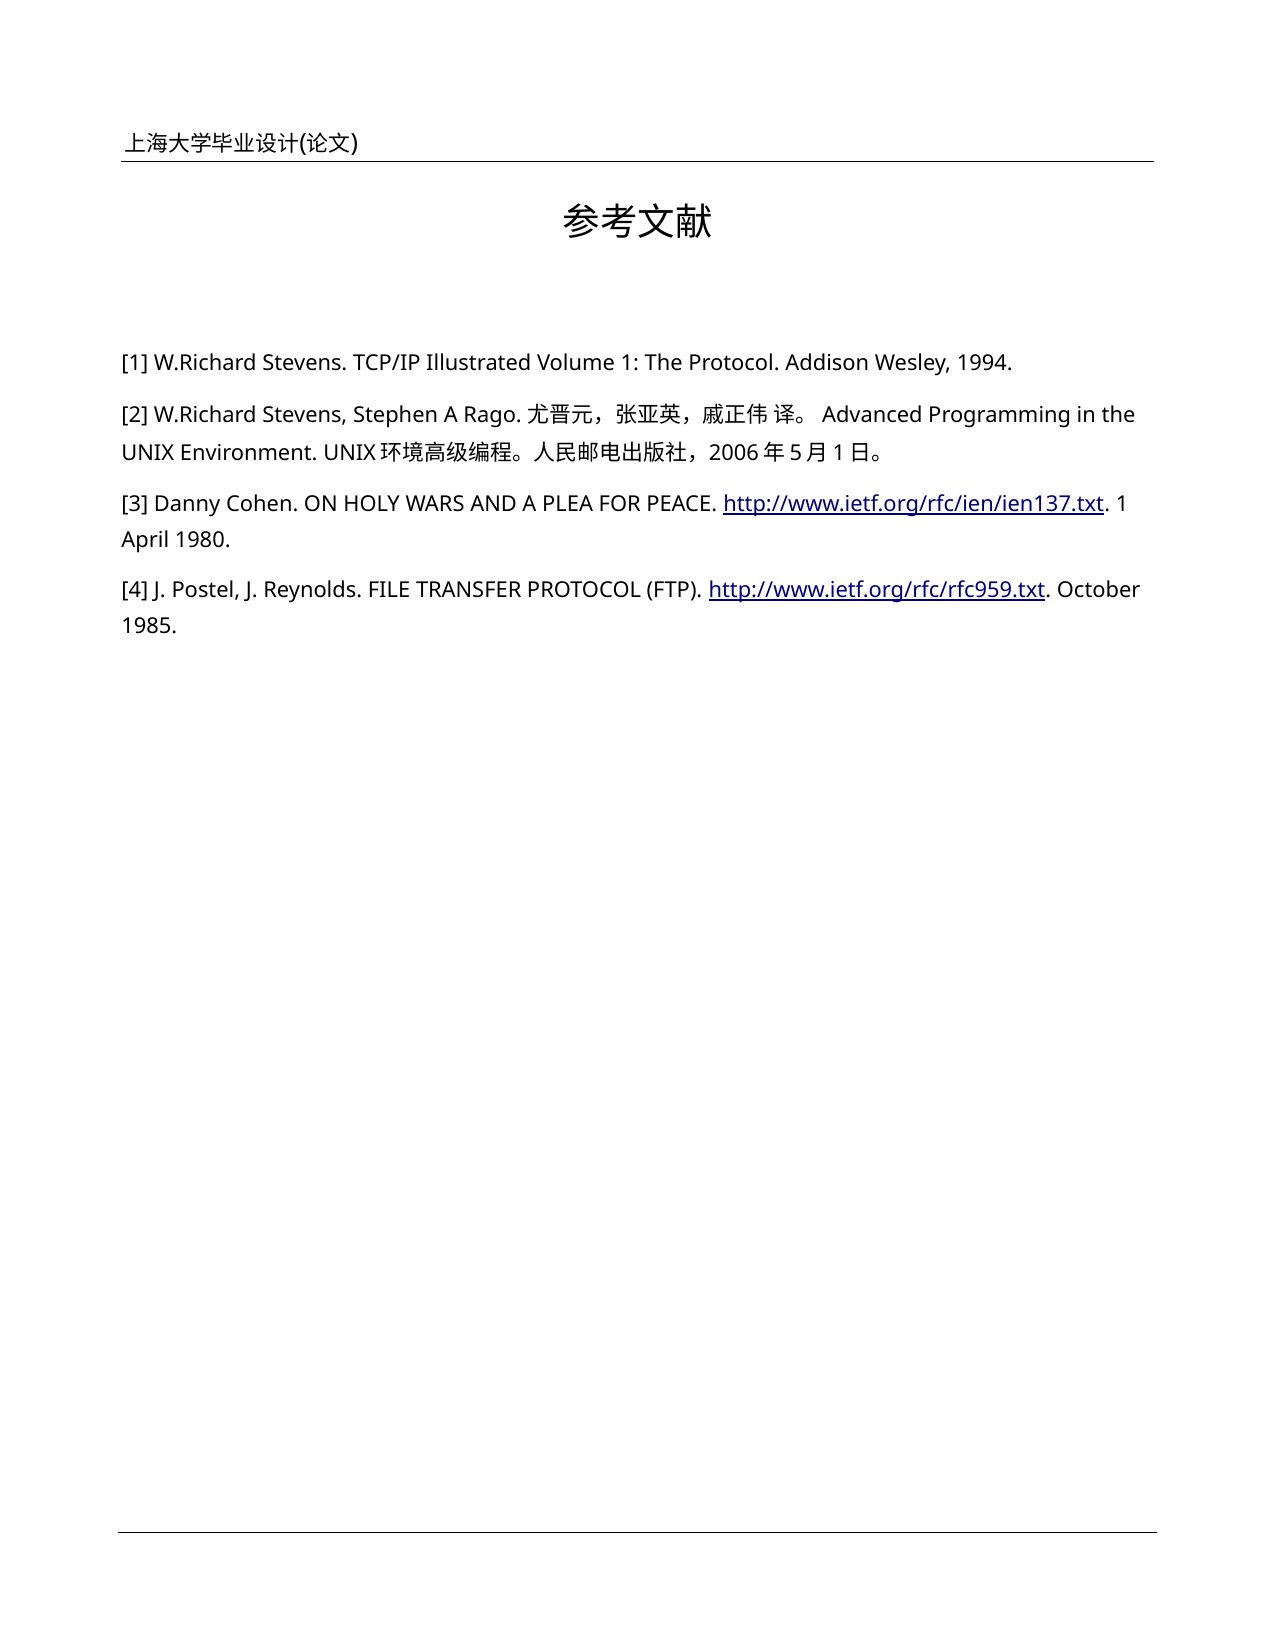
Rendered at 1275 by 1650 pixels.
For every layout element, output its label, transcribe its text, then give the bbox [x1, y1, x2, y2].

text [2] W.Richard Stevens, Stephen A Rago. 尤晋元，张亚英，戚正伟 译。 Advanced Programming in the UNIX Environment. UNIX环境高级编程。人民邮电出版社，2006年5月1日。 [121, 397, 1154, 467]
text 参考文献 [121, 191, 1154, 246]
text [1] W.Richard Stevens. TCP/IP Illustrated Volume 1: The Protocol. Addison Wesley, 1994. [121, 347, 1154, 377]
text [4] J. Postel, J. Reynolds. FILE TRANSFER PROTOCOL (FTP). http://www.ietf.org/rfc/rfc959.txt. October 1985. [121, 574, 1154, 639]
text [3] Danny Cohen. ON HOLY WARS AND A PLEA FOR PEACE. http://www.ietf.org/rfc/ien/ien137.txt. 1 April 1980. [121, 488, 1154, 553]
